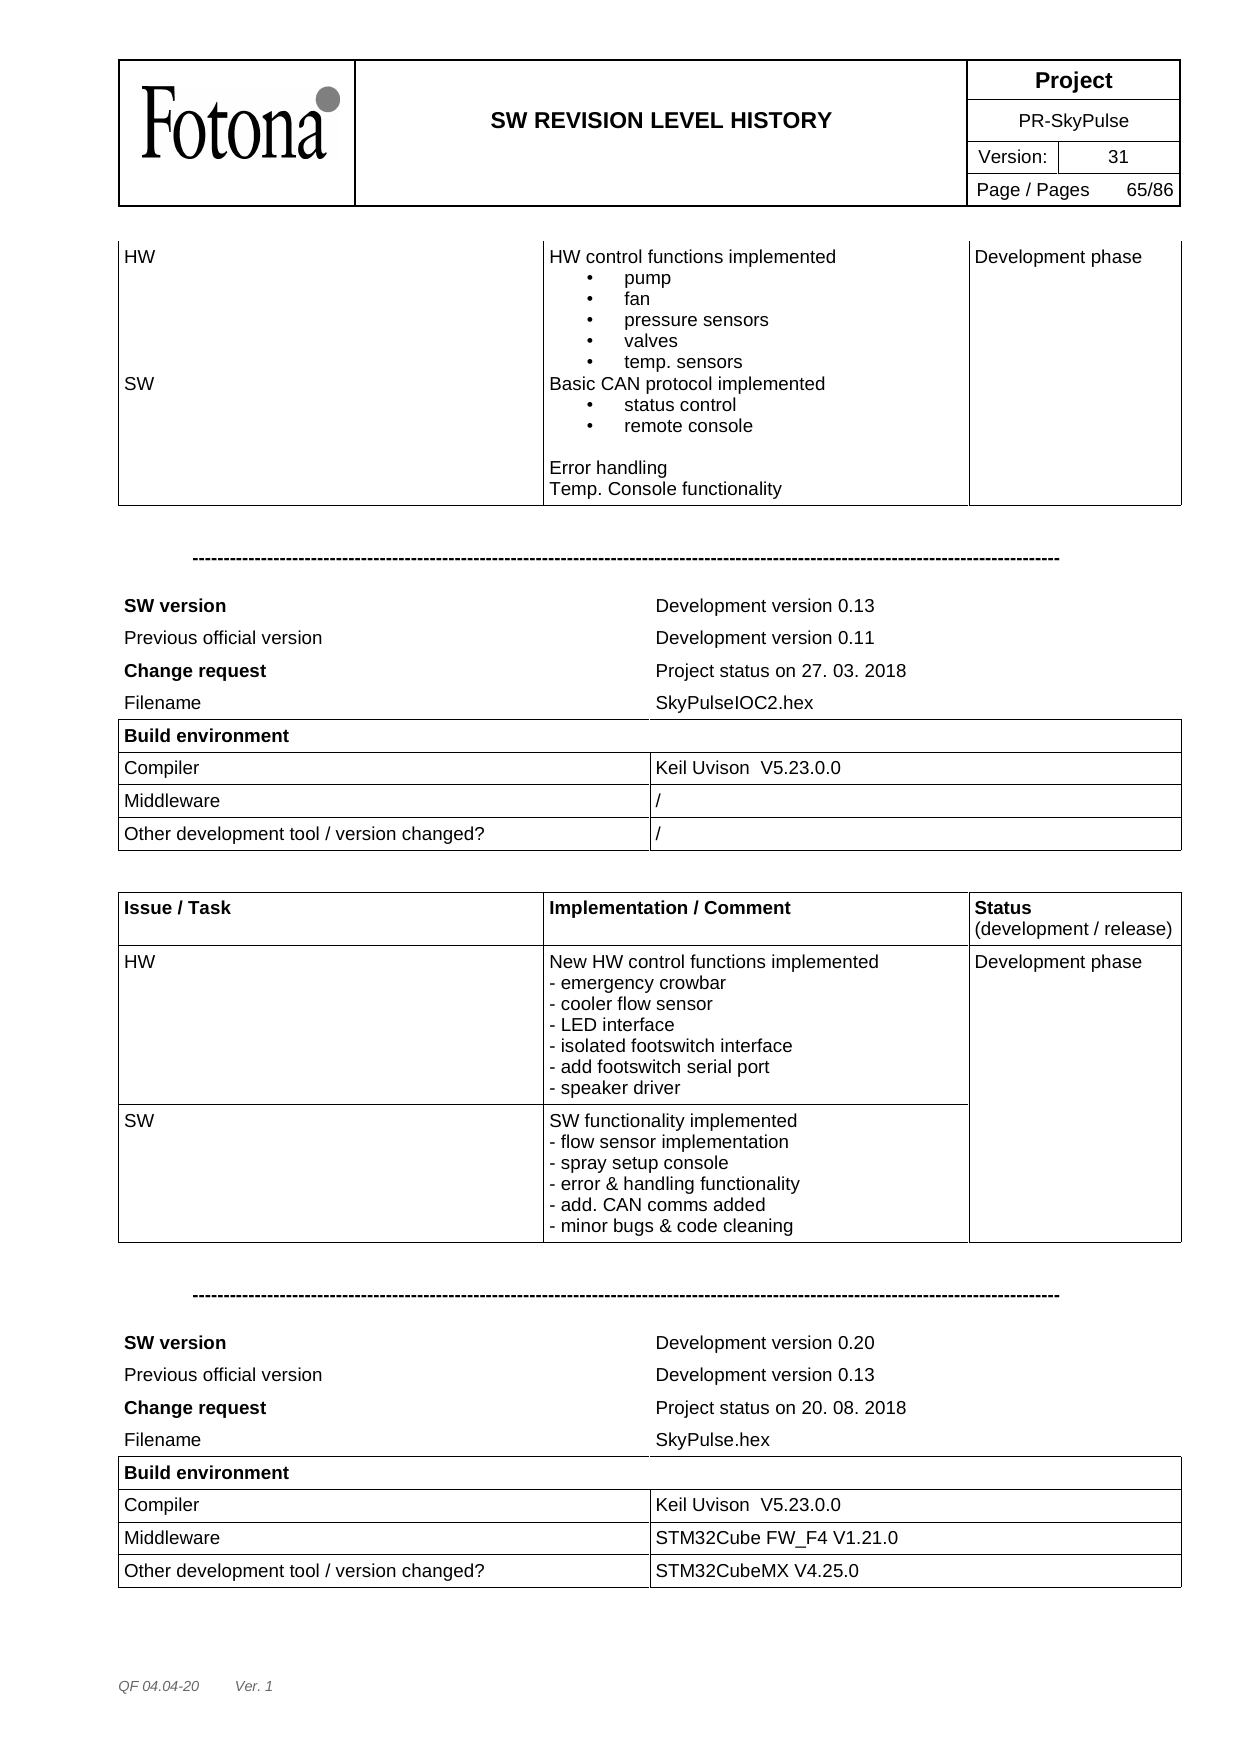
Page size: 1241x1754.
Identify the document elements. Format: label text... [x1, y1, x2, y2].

table_header Status (development / release) [970, 893, 1181, 945]
table_cell STM32Cube FW_F4 V1.21.0 [651, 1523, 1181, 1554]
table_cell / [651, 818, 1181, 850]
table_cell Keil Uvison V5.23.0.0 [651, 1490, 1181, 1522]
table_cell Compiler [119, 1490, 649, 1522]
text ------------------------------------------------------------------------------------------------------------------------------------------- [118, 547, 1163, 568]
table_cell SkyPulse.hex [650, 1424, 1181, 1456]
table_cell HW SW [119, 241, 543, 505]
table_header Issue / Task [119, 893, 543, 945]
table_cell Filename [118, 1424, 649, 1456]
table_cell Keil Uvison V5.23.0.0 [651, 753, 1181, 784]
table_cell New HW control functions implemented - emergency crowbar - cooler flow sensor - LED interface - isolated footswitch interface - add footswitch serial port - speaker driver [544, 946, 968, 1104]
table_cell Build environment [119, 1457, 1181, 1489]
table_cell Project status on 27. 03. 2018 [650, 654, 1181, 687]
table_cell Development phase [970, 241, 1181, 505]
table_cell HW control functions implemented pump fan pressure sensors valves temp. sensors Basic CAN protocol implemented status control remote console Error handling Temp. Console functionality [544, 241, 968, 505]
table_cell Other development tool / version changed? [119, 1555, 649, 1587]
table_cell Previous official version [118, 622, 649, 654]
text ------------------------------------------------------------------------------------------------------------------------------------------- [118, 1284, 1163, 1305]
table_cell Change request [118, 654, 649, 687]
table_cell Change request [118, 1391, 649, 1424]
table_cell Development version 0.11 [650, 622, 1181, 654]
table_cell STM32CubeMX V4.25.0 [651, 1555, 1181, 1587]
table_cell SW functionality implemented - flow sensor implementation - spray setup console - error & handling functionality - add. CAN comms added - minor bugs & code cleaning [544, 1105, 968, 1242]
table_cell Development version 0.13 [650, 1359, 1181, 1391]
table_header SW version [118, 1326, 649, 1359]
table_cell Filename [118, 687, 649, 719]
table_cell Middleware [119, 1523, 649, 1554]
table_header Implementation / Comment [544, 893, 968, 945]
table_cell Other development tool / version changed? [119, 818, 649, 850]
table_header Development version 0.13 [650, 589, 1181, 622]
table_cell Previous official version [118, 1359, 649, 1391]
table_cell Build environment [119, 720, 1181, 752]
table_cell Compiler [119, 753, 649, 784]
table_cell SW [119, 1105, 543, 1242]
table_cell / [651, 785, 1181, 817]
table_cell HW [119, 946, 543, 1104]
table_cell Middleware [119, 785, 649, 817]
table_cell Project status on 20. 08. 2018 [650, 1391, 1181, 1424]
table_header Development version 0.20 [650, 1326, 1181, 1359]
table_cell SkyPulseIOC2.hex [650, 687, 1181, 719]
table_cell Development phase [970, 946, 1181, 1242]
table_header SW version [118, 589, 649, 622]
